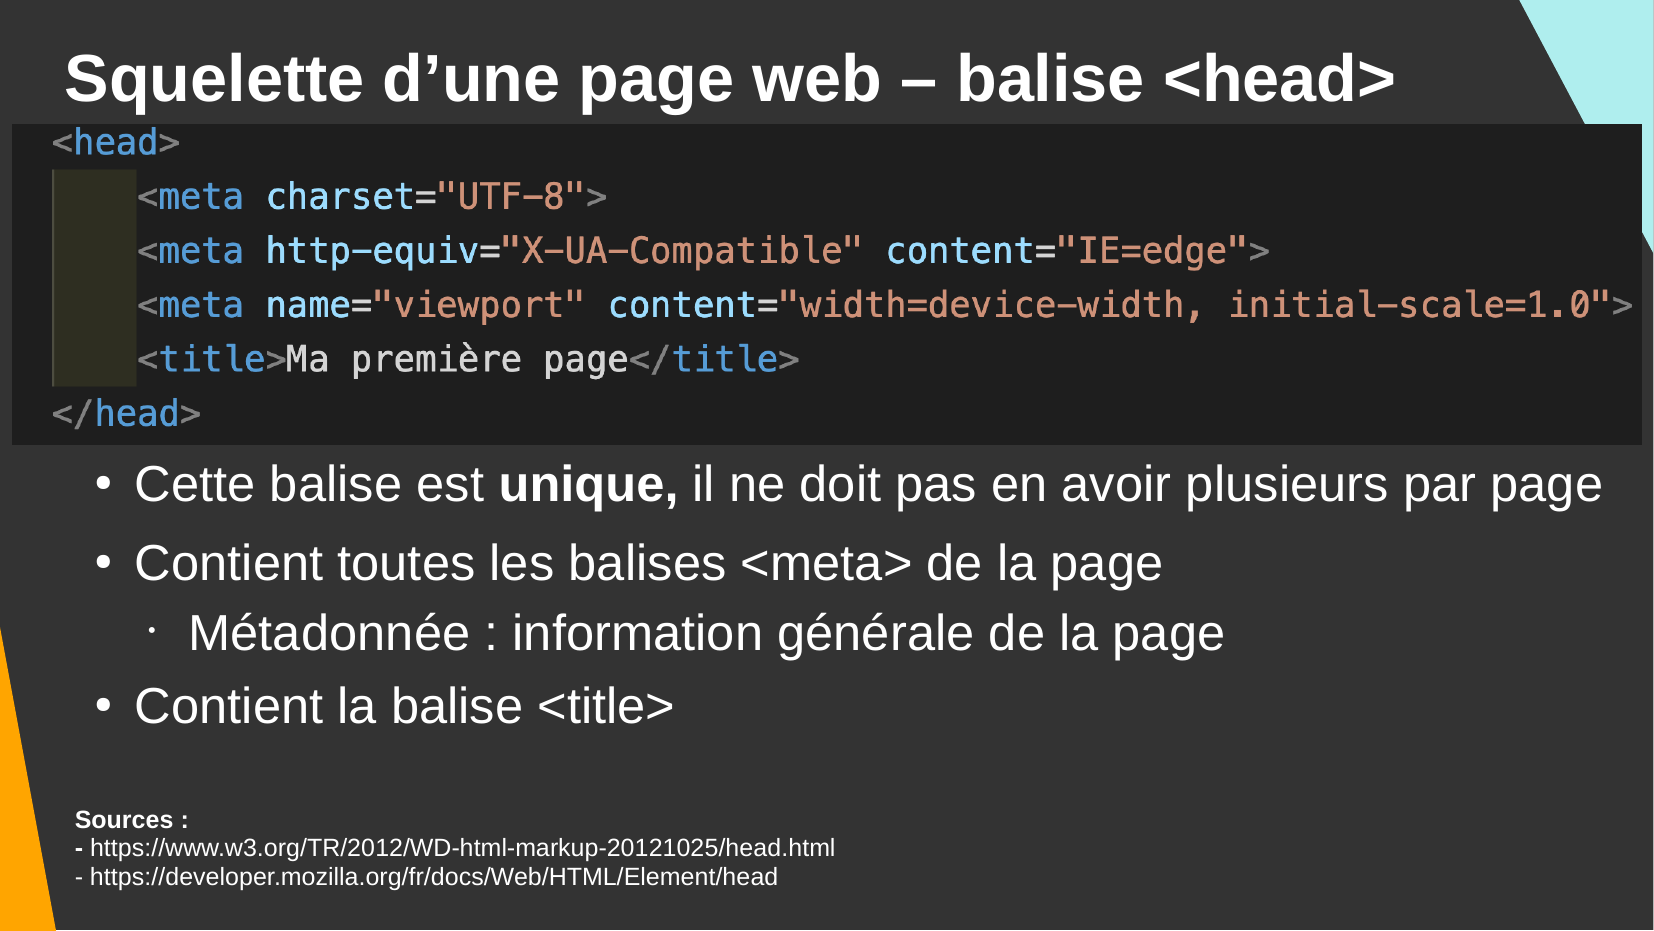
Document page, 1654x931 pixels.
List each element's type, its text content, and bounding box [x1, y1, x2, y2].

list Cette balise est unique, il ne doit pas en avoir plusieurs par page Contient toutes les balises <meta> de la page Métadonnée : information générale de la page Contient la balise <title> [80, 455, 1635, 765]
text_box [1519, 0, 1654, 255]
title Squelette d’une page web – balise <head> [64, 40, 1553, 124]
text_box Sources : - https://www.w3.org/TR/2012/WD-html-markup-20121025/head.html - https://developer.mozilla.org/fr/docs/Web/HTML/Element/head [59, 798, 1546, 931]
text_box [0, 627, 57, 931]
picture [12, 124, 1642, 445]
